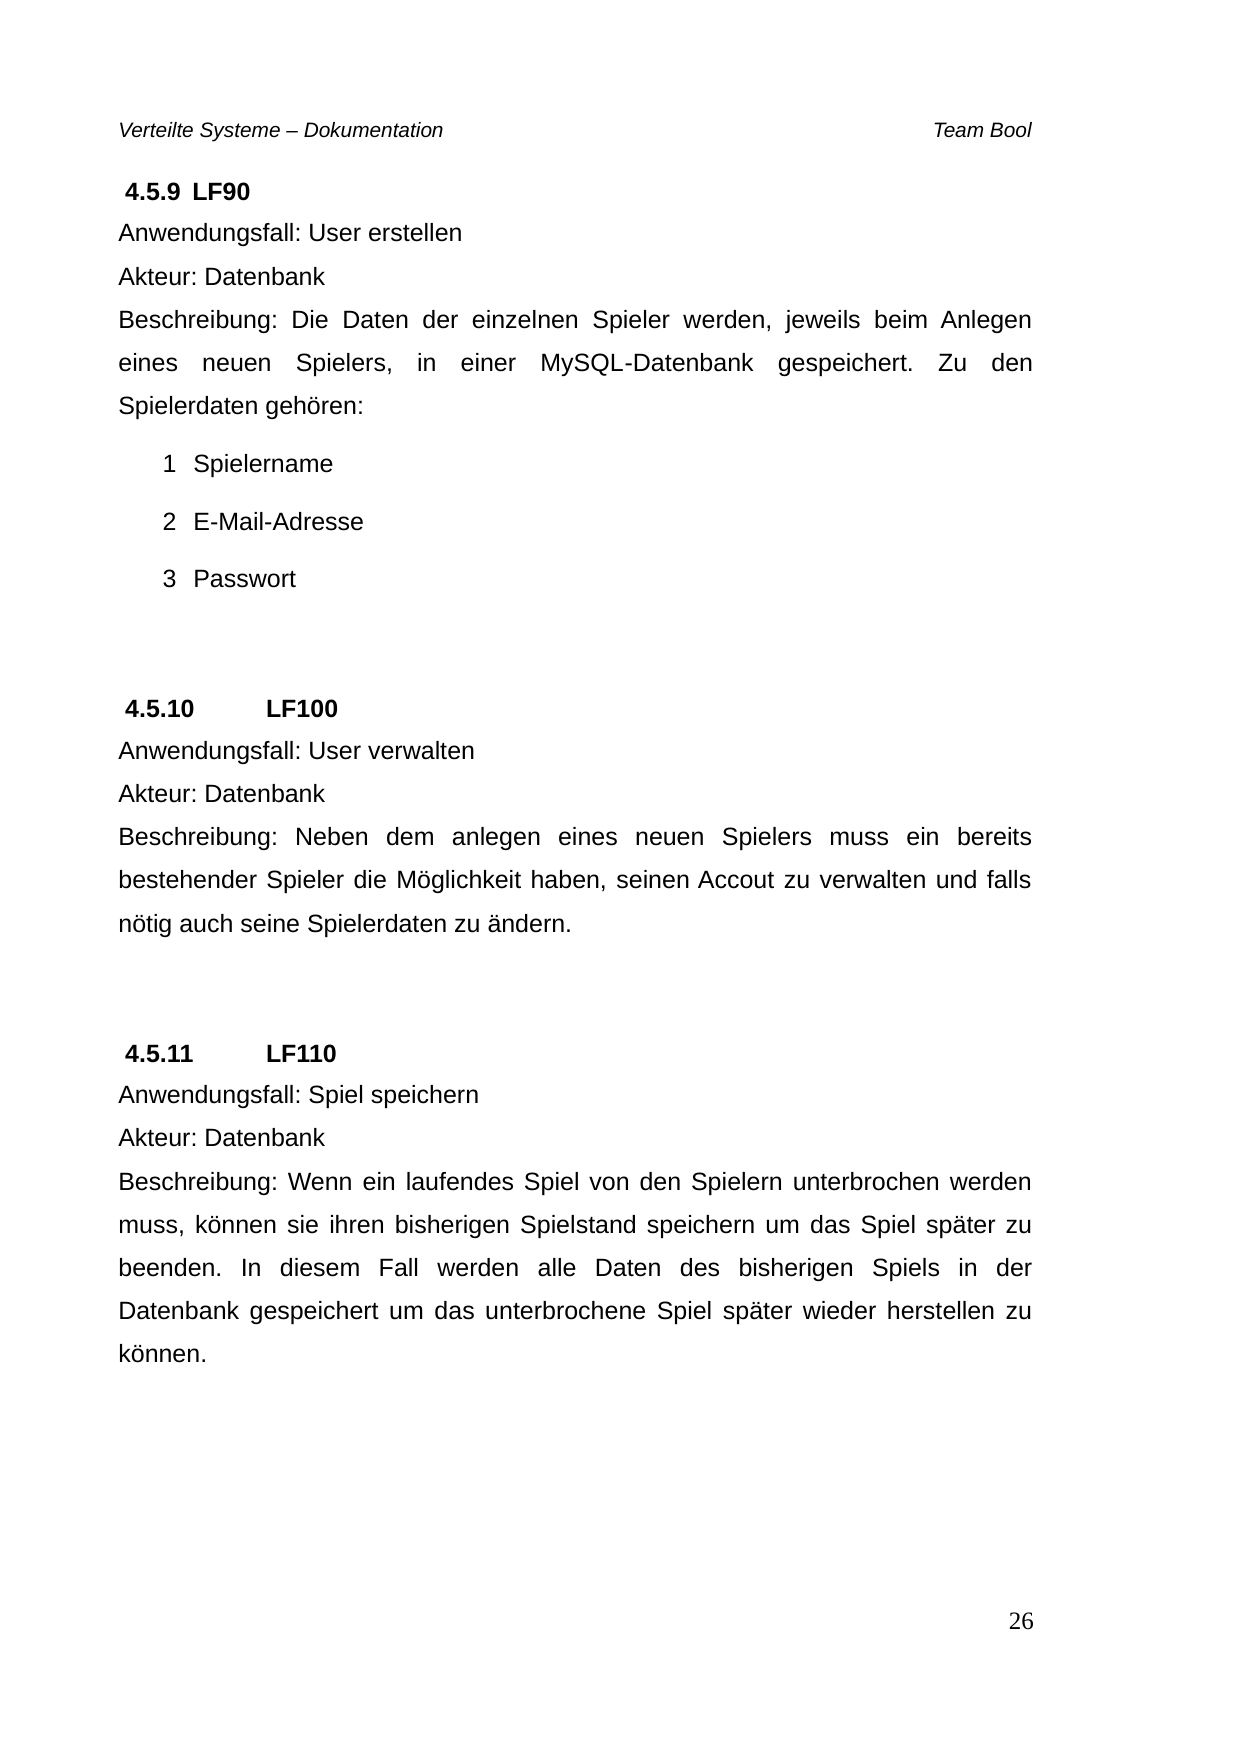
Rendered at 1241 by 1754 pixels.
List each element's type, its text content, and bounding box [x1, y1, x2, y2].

text Anwendungsfall: User erstellen [118, 218, 1033, 247]
subtitle LF90 [118, 177, 1033, 206]
text Anwendungsfall: Spiel speichern [118, 1080, 1033, 1108]
text Akteur: Datenbank [118, 1123, 1033, 1152]
text Akteur: Datenbank [118, 262, 1033, 290]
text Akteur: Datenbank [118, 779, 1033, 808]
text Beschreibung: Die Daten der einzelnen Spieler werden, jeweils beim Anlegen eines neuen Spielers, in einer MySQL‑Datenbank gespeichert. Zu den Spielerdaten gehören: [118, 305, 1033, 420]
list E‑Mail‑Adresse [156, 507, 1033, 535]
text Anwendungsfall: User verwalten [118, 736, 1033, 764]
subtitle LF100 [118, 694, 1033, 723]
list Spielername [156, 449, 1033, 478]
subtitle LF110 [118, 1038, 1033, 1067]
list Passwort [156, 564, 1033, 593]
text Beschreibung: Wenn ein laufendes Spiel von den Spielern unterbrochen werden muss, können sie ihren bisherigen Spielstand speichern um das Spiel später zu beenden. In diesem Fall werden alle Daten des bisherigen Spiels in der Datenbank gespeichert um das unterbrochene Spiel später wieder herstellen zu können. [118, 1166, 1033, 1368]
text Beschreibung: Neben dem anlegen eines neuen Spielers muss ein bereits bestehender Spieler die Möglichkeit haben, seinen Accout zu verwalten und falls nötig auch seine Spielerdaten zu ändern. [118, 822, 1033, 937]
